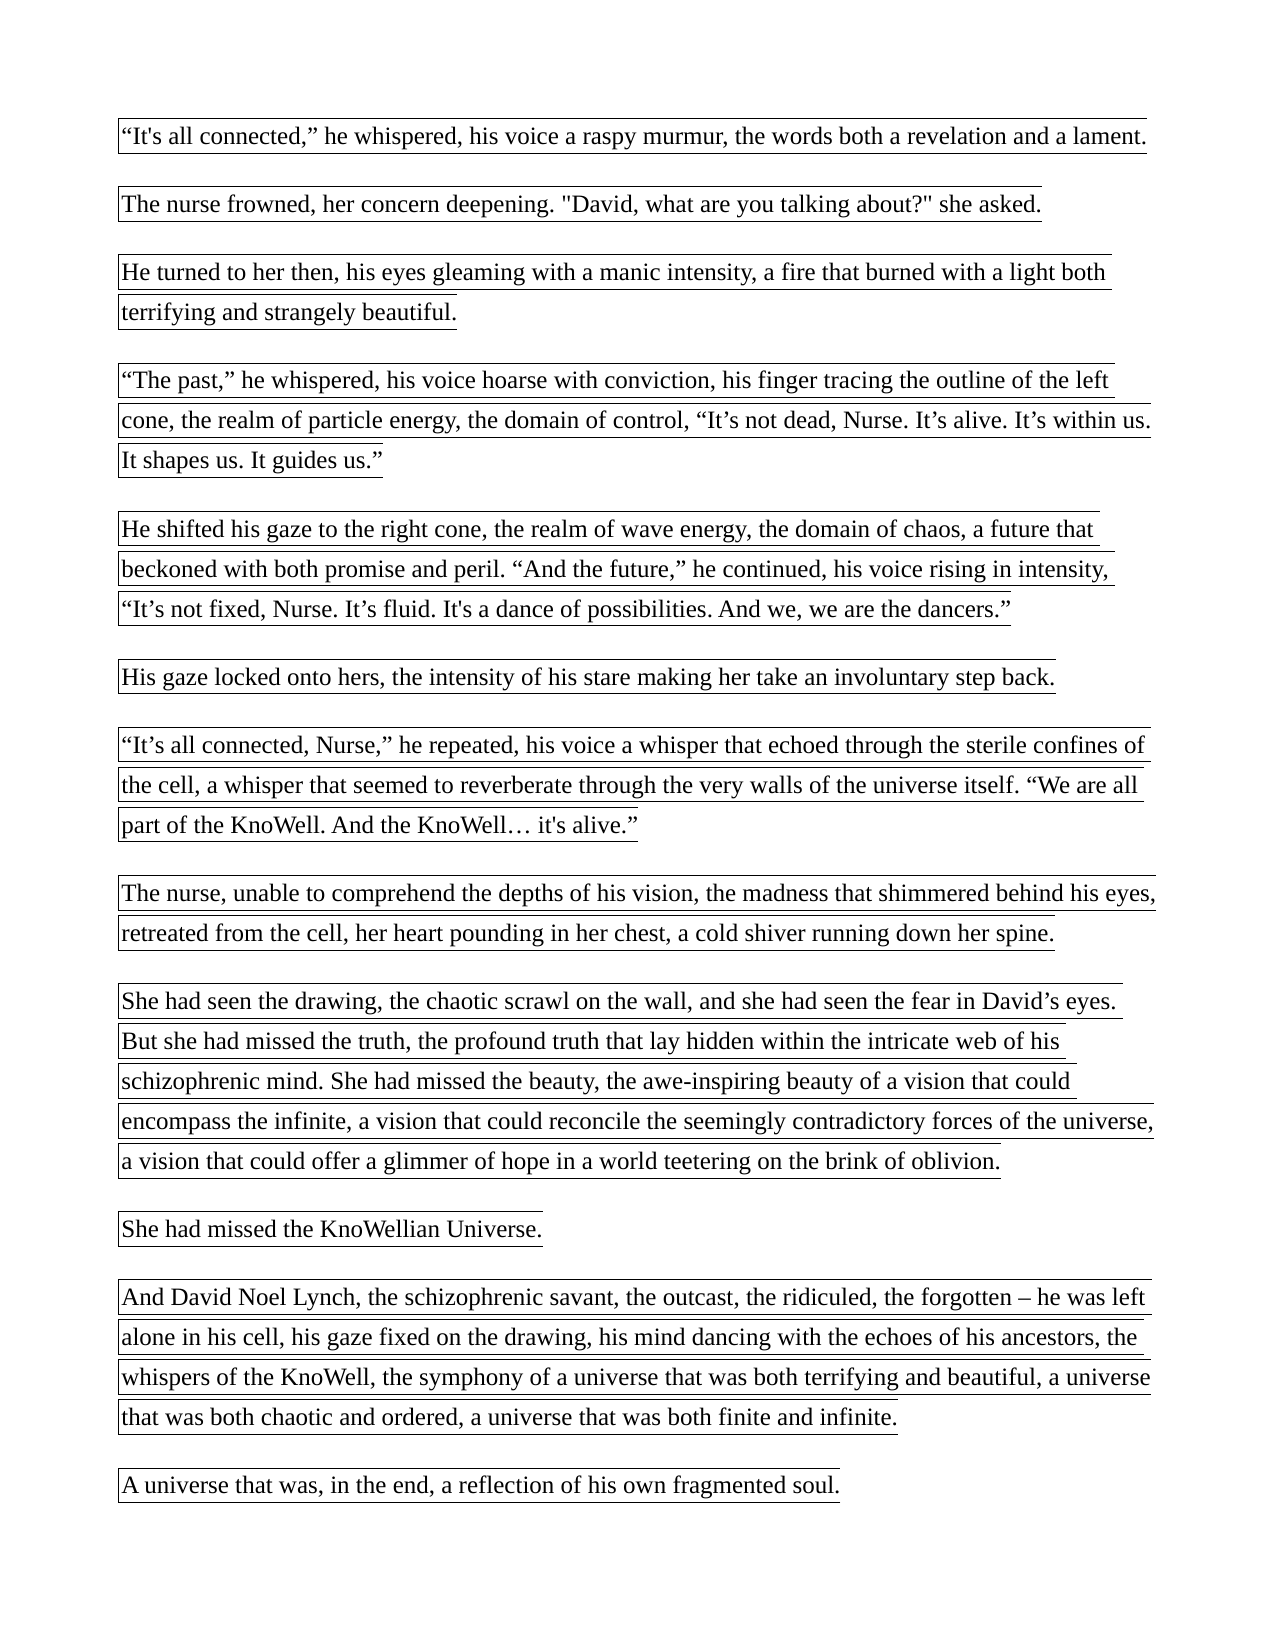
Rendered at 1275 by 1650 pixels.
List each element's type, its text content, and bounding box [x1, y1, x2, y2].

text A universe that was, in the end, a reflection of his own fragmented soul. [118, 1467, 1157, 1502]
text She had missed the KnoWellian Universe. [119, 1211, 1157, 1246]
text And David Noel Lynch, the schizophrenic savant, the outcast, the ridiculed, the forgotten – he was left alone in his cell, his gaze fixed on the drawing, his mind dancing with the echoes of his ancestors, the whispers of the KnoWell, the symphony of a universe that was both terrifying and beautiful, a universe that was both chaotic and ordered, a universe that was both finite and infinite. [118, 1279, 1157, 1434]
text She had seen the drawing, the chaotic scrawl on the wall, and she had seen the fear in David’s eyes. But she had missed the truth, the profound truth that lay hidden within the intricate web of his schizophrenic mind. She had missed the beauty, the awe-inspiring beauty of a vision that could encompass the infinite, a vision that could reconcile the seemingly contradictory forces of the universe, a vision that could offer a glimmer of hope in a world teetering on the brink of oblivion. [118, 983, 1157, 1178]
text “The past,” he whispered, his voice hoarse with conviction, his finger tracing the outline of the left cone, the realm of particle energy, the domain of control, “It’s not dead, Nurse. It’s alive. It’s within us. It shapes us. It guides us.” [118, 362, 1157, 477]
text He turned to her then, his eyes gleaming with a manic intensity, a fire that burned with a light both terrifying and strangely beautiful. [118, 254, 1157, 329]
text He shifted his gaze to the right cone, the realm of wave energy, the domain of chaos, a future that beckoned with both promise and peril. “And the future,” he continued, his voice rising in intensity, “It’s not fixed, Nurse. It’s fluid. It's a dance of possibilities. And we, we are the dancers.” [118, 511, 1157, 625]
text “It's all connected,” he whispered, his voice a raspy murmur, the words both a revelation and a lament. [119, 118, 1157, 153]
text The nurse frowned, her concern deepening. "David, what are you talking about?" she asked. [119, 186, 1157, 221]
text “It’s all connected, Nurse,” he repeated, his voice a whisper that echoed through the sterile confines of the cell, a whisper that seemed to reverberate through the very walls of the universe itself. “We are all part of the KnoWell. And the KnoWell… it's alive.” [118, 727, 1157, 842]
text retreated from the cell, her heart pounding in her chest, a cold shiver running down her spine. [118, 911, 1157, 950]
text His gaze locked onto hers, the intensity of his stare making her take an involuntary step back. [119, 659, 1157, 693]
text The nurse, unable to comprehend the depths of his vision, the madness that shimmered behind his eyes, [119, 875, 1157, 910]
